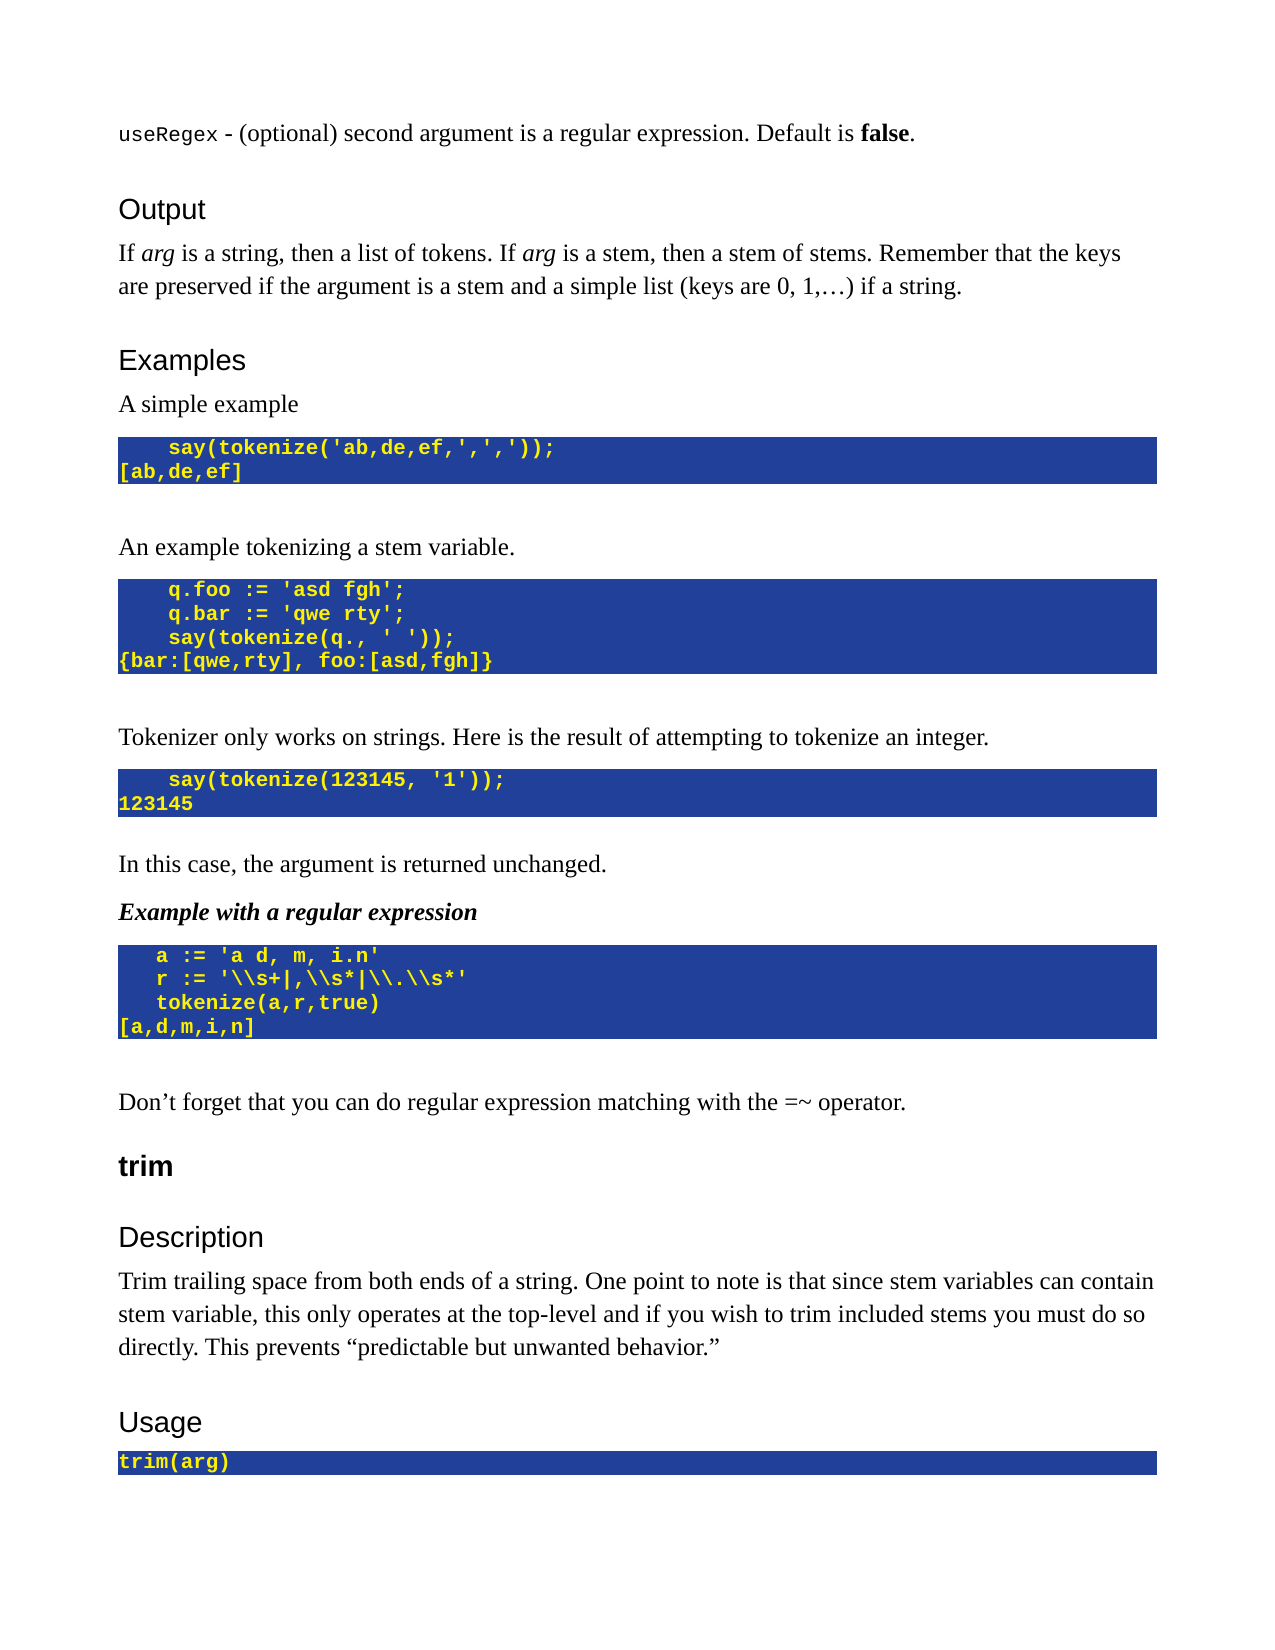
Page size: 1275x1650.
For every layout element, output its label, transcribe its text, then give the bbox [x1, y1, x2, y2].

subtitle Usage [118, 1405, 1157, 1439]
text q.bar := 'qwe rty'; [118, 603, 1157, 627]
text [ab,de,ef] [118, 461, 1157, 484]
text Trim trailing space from both ends of a string. One point to note is that since stem variables can contain stem variable, this only operates at the top-level and if you wish to trim included stems you must do so directly. This prevents “predictable but unwanted behavior.” [118, 1266, 1157, 1361]
text Don’t forget that you can do regular expression matching with the =~ operator. [118, 1087, 1157, 1116]
text say(tokenize('ab,de,ef,',',')); [118, 437, 1157, 461]
text A simple example [118, 389, 1157, 418]
text say(tokenize(123145, '1')); [118, 769, 1157, 793]
subtitle Examples [118, 343, 1157, 377]
text Example with a regular expression [118, 897, 1157, 926]
text trim(arg) [118, 1451, 1157, 1475]
text q.foo := 'asd fgh'; [118, 579, 1157, 603]
subtitle trim [118, 1149, 1157, 1183]
text If arg is a string, then a list of tokens. If arg is a stem, then a stem of stems. Remember that the keys are preserved if the argument is a stem and a simple list (keys are 0, 1,…) if a string. [118, 238, 1157, 299]
text tokenize(a,r,true) [118, 992, 1157, 1016]
text r := '\\s+|,\\s*|\\.\\s*' [118, 968, 1157, 992]
text An example tokenizing a stem variable. [118, 532, 1157, 561]
text useRegex - (optional) second argument is a regular expression. Default is false. [118, 118, 1157, 148]
text a := 'a d, m, i.n' [118, 945, 1157, 968]
subtitle Output [118, 192, 1157, 225]
subtitle Description [118, 1220, 1157, 1254]
text Tokenizer only works on strings. Here is the result of attempting to tokenize an integer. [118, 722, 1157, 750]
text In this case, the argument is returned unchanged. [118, 817, 1157, 878]
text say(tokenize(q., ' ')); [118, 627, 1157, 650]
text 123145 [118, 793, 1157, 817]
text [a,d,m,i,n] [118, 1016, 1157, 1039]
text {bar:[qwe,rty], foo:[asd,fgh]} [118, 650, 1157, 674]
